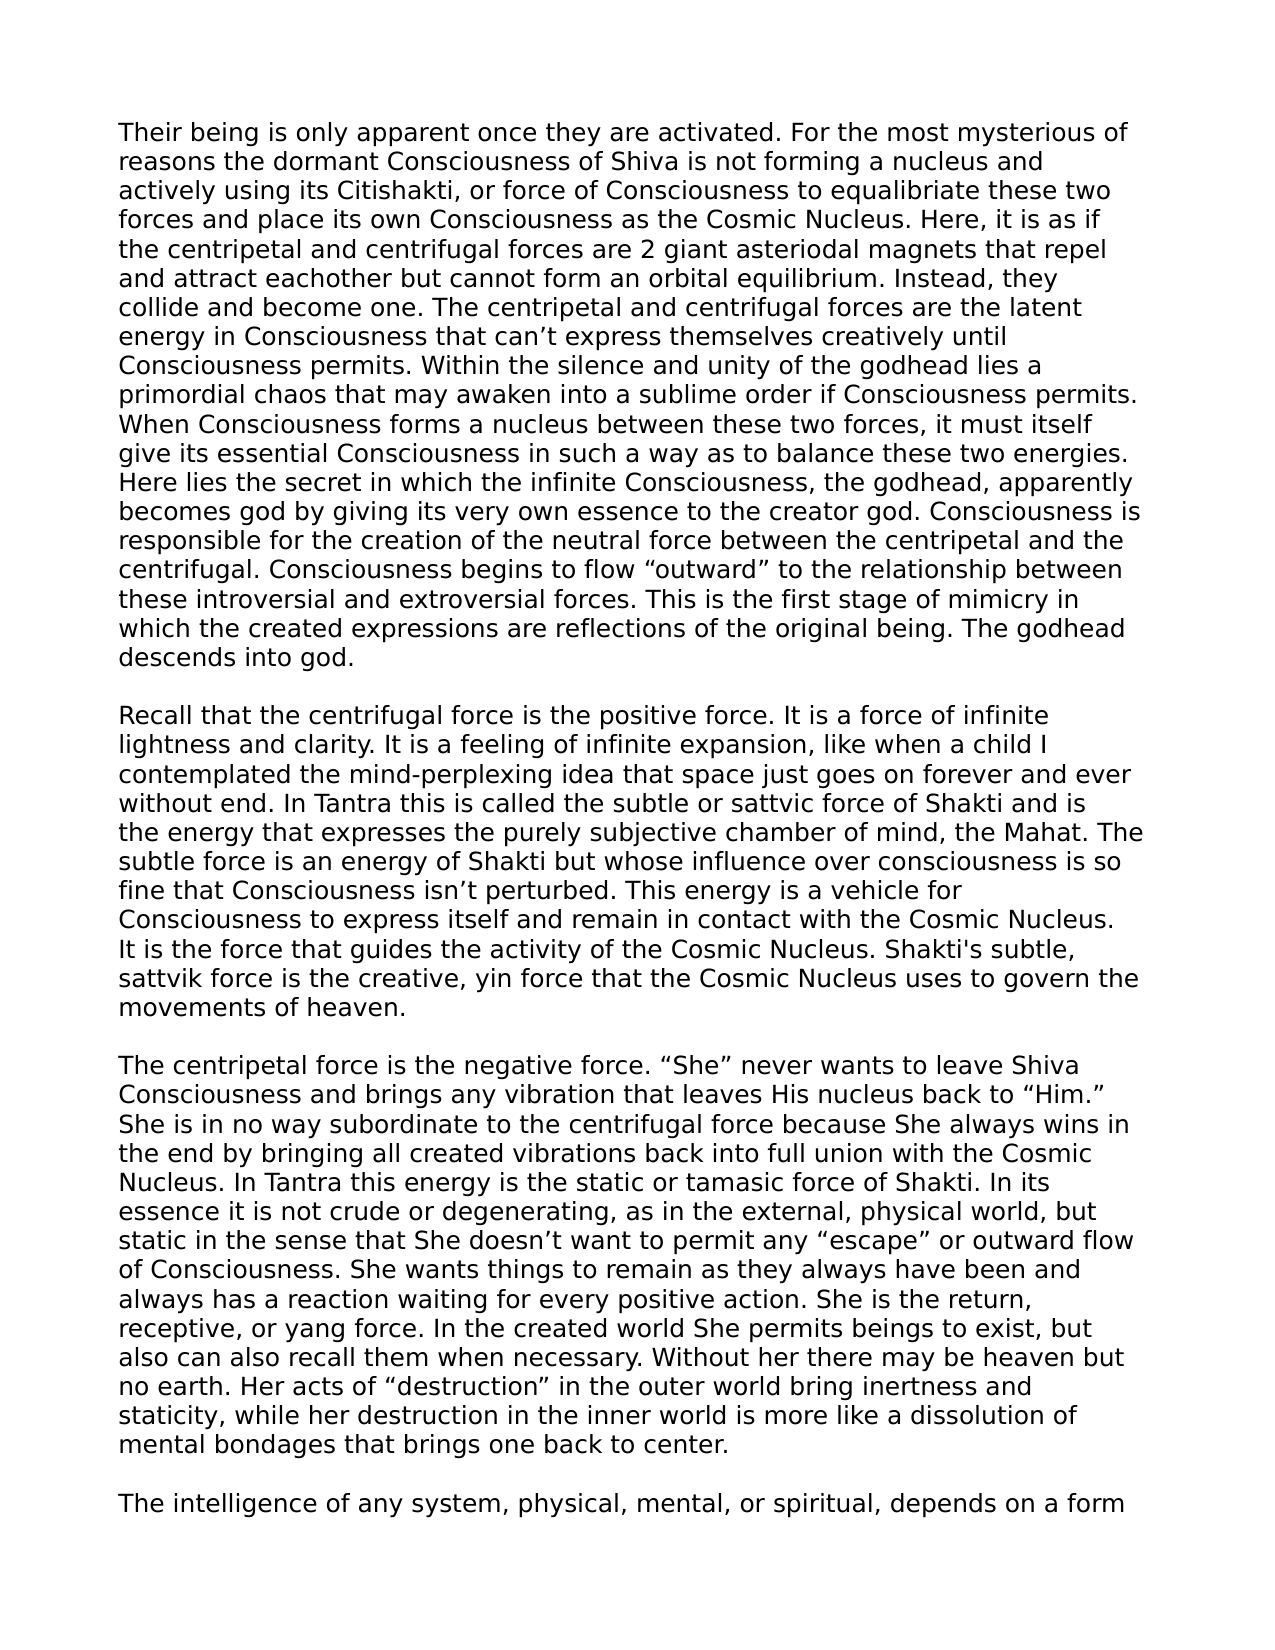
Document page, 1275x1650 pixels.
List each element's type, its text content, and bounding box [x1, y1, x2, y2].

text give its essential Consciousness in such a way as to balance these two energies. [118, 439, 1157, 468]
text the centripetal and centrifugal forces are 2 giant asteriodal magnets that repel [118, 235, 1157, 264]
text essence it is not crude or degenerating, as in the external, physical world, but [118, 1197, 1157, 1226]
text collide and become one. The centripetal and centrifugal forces are the latent [118, 293, 1157, 322]
text reasons the dormant Consciousness of Shiva is not forming a nucleus and [118, 147, 1157, 176]
text of Consciousness. She wants things to remain as they always have been and [118, 1256, 1157, 1285]
text and attract eachother but cannot form an orbital equilibrium. Instead, they [118, 264, 1157, 293]
text Consciousness permits. Within the silence and unity of the godhead lies a [118, 351, 1157, 381]
text The centripetal force is the negative force. “She” never wants to leave Shiva [118, 1051, 1157, 1081]
text Their being is only apparent once they are activated. For the most mysterious of [118, 118, 1157, 147]
text When Consciousness forms a nucleus between these two forces, it must itself [118, 410, 1157, 439]
text Nucleus. In Tantra this energy is the static or tamasic force of Shakti. In its [118, 1168, 1157, 1197]
text Consciousness and brings any vibration that leaves His nucleus back to “Him.” [118, 1081, 1157, 1110]
text staticity, while her destruction in the inner world is more like a dissolution of [118, 1401, 1157, 1431]
text which the created expressions are reflections of the original being. The godhead [118, 614, 1157, 643]
text responsible for the creation of the neutral force between the centripetal and the [118, 526, 1157, 556]
text The intelligence of any system, physical, mental, or spiritual, depends on a form [118, 1489, 1157, 1518]
text the end by bringing all created vibrations back into full union with the Cosmic [118, 1139, 1157, 1168]
text no earth. Her acts of “destruction” in the outer world bring inertness and [118, 1372, 1157, 1401]
text the energy that expresses the purely subjective chamber of mind, the Mahat. The [118, 818, 1157, 847]
text descends into god. [118, 643, 1157, 672]
text centrifugal. Consciousness begins to flow “outward” to the relationship between [118, 556, 1157, 585]
text forces and place its own Consciousness as the Cosmic Nucleus. Here, it is as if [118, 206, 1157, 235]
text these introversial and extroversial forces. This is the first stage of mimicry in [118, 585, 1157, 614]
text actively using its Citishakti, or force of Consciousness to equalibriate these two [118, 176, 1157, 206]
text movements of heaven. [118, 993, 1157, 1022]
text also can also recall them when necessary. Without her there may be heaven but [118, 1343, 1157, 1372]
text becomes god by giving its very own essence to the creator god. Consciousness is [118, 497, 1157, 526]
text mental bondages that brings one back to center. [118, 1431, 1157, 1460]
text receptive, or yang force. In the created world She permits beings to exist, but [118, 1314, 1157, 1343]
text sattvik force is the creative, yin force that the Cosmic Nucleus uses to govern the [118, 964, 1157, 993]
text energy in Consciousness that can’t express themselves creatively until [118, 322, 1157, 351]
text She is in no way subordinate to the centrifugal force because She always wins in [118, 1110, 1157, 1139]
text static in the sense that She doesn’t want to permit any “escape” or outward flow [118, 1226, 1157, 1256]
text subtle force is an energy of Shakti but whose influence over consciousness is so [118, 847, 1157, 876]
text It is the force that guides the activity of the Cosmic Nucleus. Shakti's subtle, [118, 935, 1157, 964]
text always has a reaction waiting for every positive action. She is the return, [118, 1285, 1157, 1314]
text lightness and clarity. It is a feeling of infinite expansion, like when a child I [118, 731, 1157, 760]
text Here lies the secret in which the infinite Consciousness, the godhead, apparently [118, 468, 1157, 497]
text primordial chaos that may awaken into a sublime order if Consciousness permits. [118, 381, 1157, 410]
text Consciousness to express itself and remain in contact with the Cosmic Nucleus. [118, 906, 1157, 935]
text contemplated the mind-perplexing idea that space just goes on forever and ever [118, 760, 1157, 789]
text without end. In Tantra this is called the subtle or sattvic force of Shakti and is [118, 789, 1157, 818]
text fine that Consciousness isn’t perturbed. This energy is a vehicle for [118, 876, 1157, 906]
text Recall that the centrifugal force is the positive force. It is a force of infinite [118, 701, 1157, 731]
